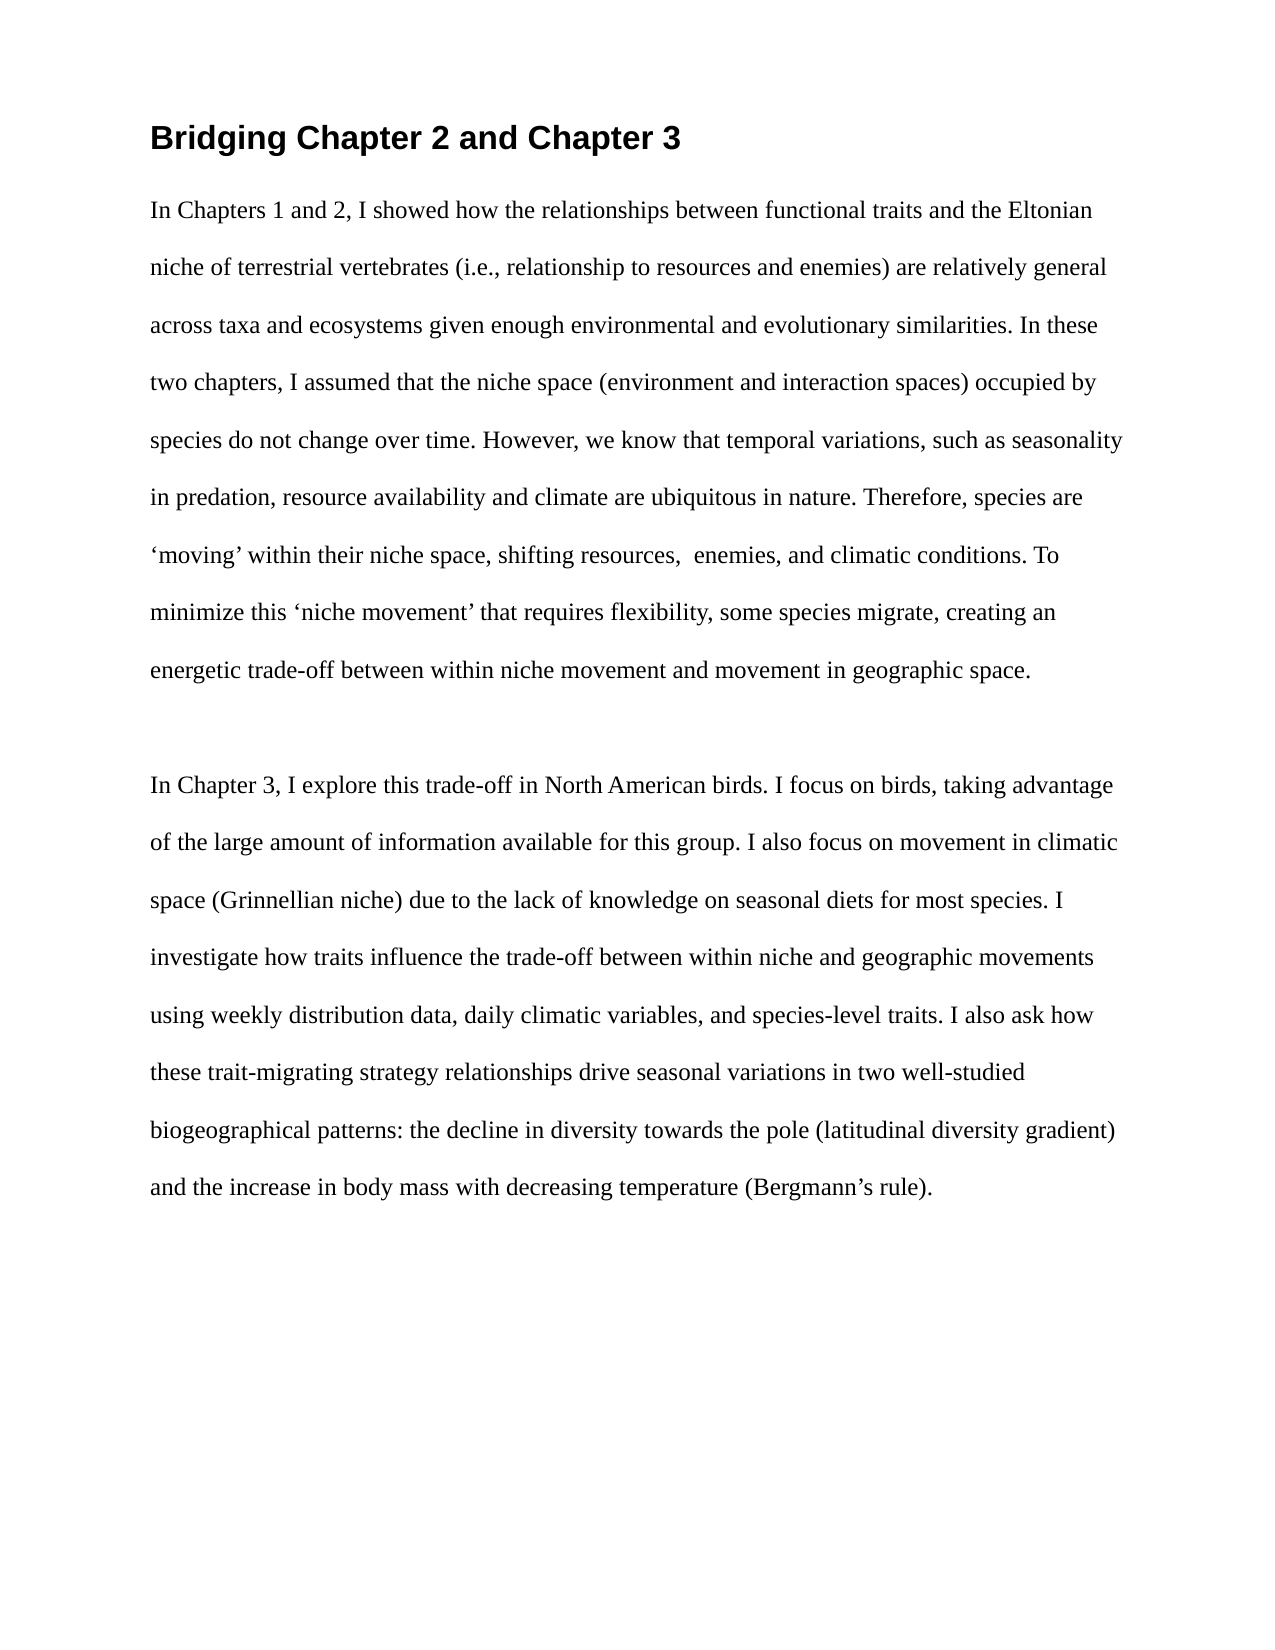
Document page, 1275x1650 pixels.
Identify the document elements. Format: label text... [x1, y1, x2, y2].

text In Chapter 3, I explore this trade-off in North American birds. I focus on birds, taking advantage of the large amount of information available for this group. I also focus on movement in climatic space (Grinnellian niche) due to the lack of knowledge on seasonal diets for most species. I investigate how traits influence the trade-off between within niche and geographic movements using weekly distribution data, daily climatic variables, and species-level traits. I also ask how these trait-migrating strategy relationships drive seasonal variations in two well-studied biogeographical patterns: the decline in diversity towards the pole (latitudinal diversity gradient) and the increase in body mass with decreasing temperature (Bergmann’s rule). [150, 770, 1125, 1201]
text In Chapters 1 and 2, I showed how the relationships between functional traits and the Eltonian niche of terrestrial vertebrates (i.e., relationship to resources and enemies) are relatively general across taxa and ecosystems given enough environmental and evolutionary similarities. In these two chapters, I assumed that the niche space (environment and interaction spaces) occupied by species do not change over time. However, we know that temporal variations, such as seasonality in predation, resource availability and climate are ubiquitous in nature. Therefore, species are ‘moving’ within their niche space, shifting resources, enemies, and climatic conditions. To minimize this ‘niche movement’ that requires flexibility, some species migrate, creating an energetic trade-off between within niche movement and movement in geographic space. [150, 195, 1125, 684]
subtitle Bridging Chapter 2 and Chapter 3 [150, 118, 1125, 157]
